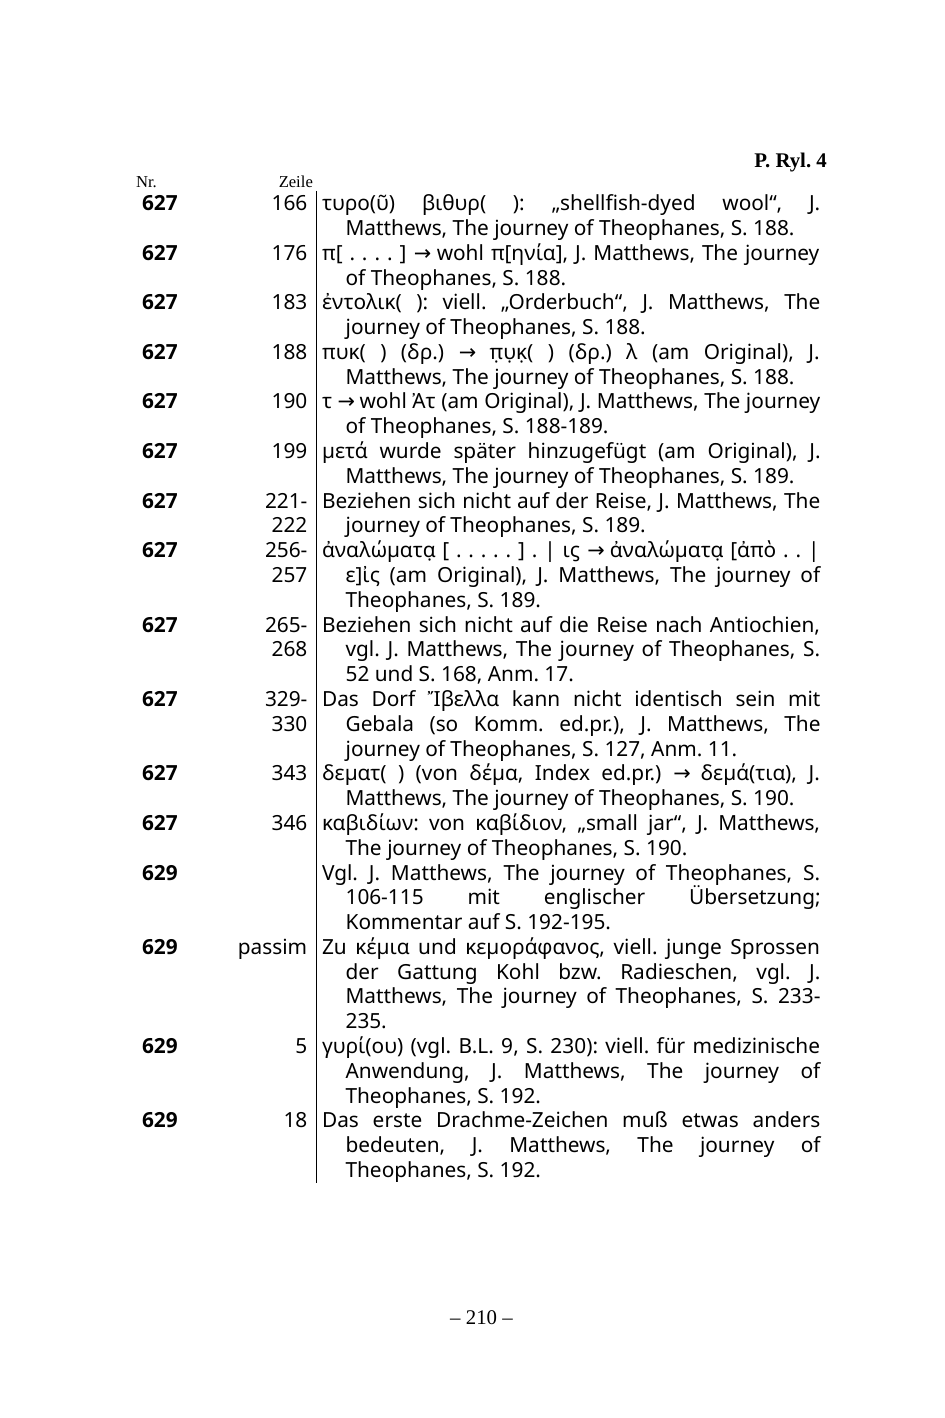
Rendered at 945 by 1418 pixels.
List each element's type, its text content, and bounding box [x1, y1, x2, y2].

table_cell 627 [136, 488, 224, 538]
table_cell Beziehen sich nicht auf die Reise nach Antiochien, vgl. J. Matthews, The journey of Theophanes, S. 52 und S. 168, Anm. 17. [317, 612, 827, 687]
table_cell 627 [136, 290, 224, 339]
table_cell 629 [136, 1108, 224, 1182]
table_cell γυρί(ου) (vgl. B.L. 9, S. 230): viell. für medizinische Anwendung, J. Matthews, The journey of Theophanes, S. 192. [317, 1034, 827, 1108]
table_cell ἐντολικ( ): viell. „Orderbuch“, J. Matthews, The journey of Theophanes, S. 188. [317, 290, 827, 339]
table_cell 627 [136, 389, 224, 439]
table_cell καβιδίων: von καβίδιον, „small jar“, J. Matthews, The journey of Theophanes, S. 190. [317, 811, 827, 860]
table_cell 199 [224, 439, 316, 488]
table_cell 627 [136, 340, 224, 389]
table_cell 176 [224, 240, 316, 290]
table_cell 627 [136, 191, 224, 240]
table_cell 629 [136, 935, 224, 1034]
table_cell 627 [136, 240, 224, 290]
table_cell ἀναλώματα̣ [ . . . . . ] . | ιϛ → ἀναλώματα̣ [ἀπὸ . . | ε]ἰς (am Original), J. Matthews, The journey of Theophanes, S. 189. [317, 538, 827, 612]
table_cell 627 [136, 439, 224, 488]
table_cell Beziehen sich nicht auf der Reise, J. Matthews, The journey of Theophanes, S. 189. [317, 488, 827, 538]
table_cell 346 [224, 811, 316, 860]
table_cell πυκ( ) (δρ.) → π̣υ̣κ̣( ) (δρ.) λ (am Original), J. Matthews, The journey of Theophanes, S. 188. [317, 340, 827, 389]
table_cell Vgl. J. Matthews, The journey of Theophanes, S. 106-115 mit englischer Übersetzung; Kommentar auf S. 192-195. [317, 860, 827, 934]
table_cell δεματ( ) (von δέμα, Index ed.pr.) → δεμά(τια), J. Matthews, The journey of Theophanes, S. 190. [317, 761, 827, 811]
table_cell 256-257 [224, 538, 316, 612]
table_cell Zu κέμια und κεμοράφανος, viell. junge Sprossen der Gattung Kohl bzw. Radieschen, vgl. J. Matthews, The journey of Theophanes, S. 233-235. [317, 935, 827, 1034]
table_cell 627 [136, 761, 224, 811]
table_cell 183 [224, 290, 316, 339]
table_cell 343 [224, 761, 316, 811]
table_cell 627 [136, 687, 224, 761]
table_cell Das erste Drachme-Zeichen muß etwas anders bedeuten, J. Matthews, The journey of Theophanes, S. 192. [317, 1108, 827, 1182]
table_cell 18 [224, 1108, 316, 1182]
table_cell 627 [136, 538, 224, 612]
table_cell 629 [136, 1034, 224, 1108]
table_cell 166 [224, 191, 316, 240]
table_cell π[ . . . . ] → wohl π[ηνία], J. Matthews, The journey of Theophanes, S. 188. [317, 240, 827, 290]
table_cell 627 [136, 612, 224, 687]
table_cell τ → wohl Ἀτ (am Original), J. Matthews, The journey of Theophanes, S. 188-189. [317, 389, 827, 439]
table_cell μετά wurde später hinzugefügt (am Original), J. Matthews, The journey of Theophanes, S. 189. [317, 439, 827, 488]
table_cell Das Dorf Ἴβελλα kann nicht identisch sein mit Gebala (so Komm. ed.pr.), J. Matthews, The journey of Theophanes, S. 127, Anm. 11. [317, 687, 827, 761]
table_cell 629 [136, 860, 224, 934]
table_cell passim [224, 935, 316, 1034]
table_cell 190 [224, 389, 316, 439]
table_cell 221-222 [224, 488, 316, 538]
table_cell 188 [224, 340, 316, 389]
table_cell 265-268 [224, 612, 316, 687]
table_cell 5 [224, 1034, 316, 1108]
table_cell [224, 860, 316, 934]
table_cell 329-330 [224, 687, 316, 761]
table_cell τυρο(ῦ) βιθυρ( ): „shellfish-dyed wool“, J. Matthews, The journey of Theophanes, S. 188. [317, 191, 827, 240]
table_cell 627 [136, 811, 224, 860]
